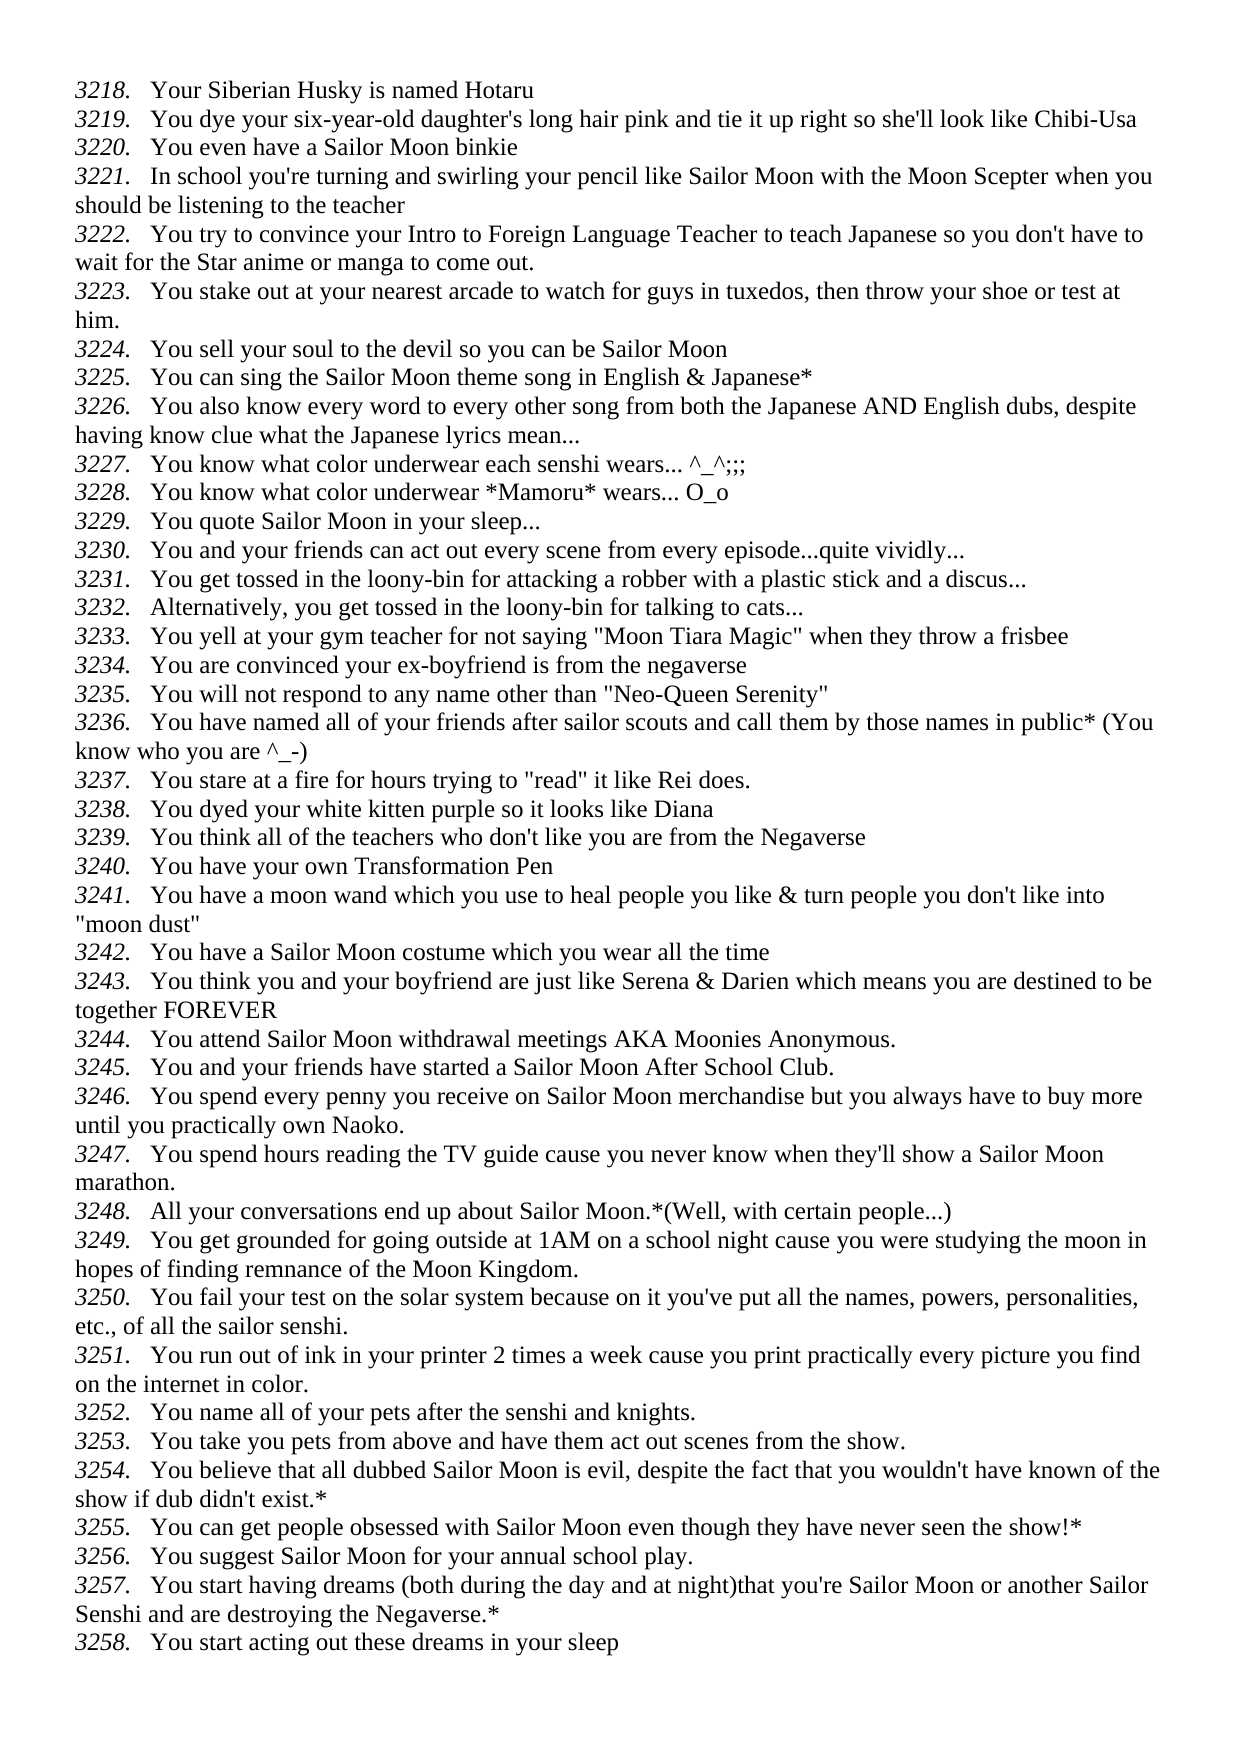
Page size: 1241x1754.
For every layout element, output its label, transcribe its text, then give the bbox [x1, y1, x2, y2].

list Alternatively, you get tossed in the loony-bin for talking to cats... [75, 592, 1165, 621]
list You are convinced your ex-boyfriend is from the negaverse [75, 650, 1165, 679]
list You quote Sailor Moon in your sleep... [75, 506, 1165, 535]
list You spend hours reading the TV guide cause you never know when they'll show a Sailor Moon marathon. [75, 1139, 1165, 1196]
list You take you pets from above and have them act out scenes from the show. [75, 1426, 1165, 1455]
list You run out of ink in your printer 2 times a week cause you print practically every picture you find on the internet in color. [75, 1340, 1165, 1397]
list You have your own Transformation Pen [75, 851, 1165, 880]
list You sell your soul to the devil so you can be Sailor Moon [75, 334, 1165, 362]
list You have a moon wand which you use to heal people you like & turn people you don't like into "moon dust" [75, 880, 1165, 937]
list You try to convince your Intro to Foreign Language Teacher to teach Japanese so you don't have to wait for the Star anime or manga to come out. [75, 219, 1165, 276]
list You get tossed in the loony-bin for attacking a robber with a plastic stick and a discus... [75, 564, 1165, 592]
list You yell at your gym teacher for not saying "Moon Tiara Magic" when they throw a frisbee [75, 621, 1165, 650]
list You and your friends have started a Sailor Moon After School Club. [75, 1052, 1165, 1081]
list You start having dreams (both during the day and at night)that you're Sailor Moon or another Sailor Senshi and are destroying the Negaverse.* [75, 1570, 1165, 1627]
list You fail your test on the solar system because on it you've put all the names, powers, personalities, etc., of all the sailor senshi. [75, 1282, 1165, 1340]
list Your Siberian Husky is named Hotaru [75, 75, 1165, 104]
list You stare at a fire for hours trying to "read" it like Rei does. [75, 765, 1165, 794]
list You dye your six-year-old daughter's long hair pink and tie it up right so she'll look like Chibi-Usa [75, 104, 1165, 132]
list You also know every word to every other song from both the Japanese AND English dubs, despite having know clue what the Japanese lyrics mean... [75, 391, 1165, 449]
list You stake out at your nearest arcade to watch for guys in tuxedos, then throw your shoe or test at him. [75, 276, 1165, 334]
list You think all of the teachers who don't like you are from the Negaverse [75, 822, 1165, 851]
list You dyed your white kitten purple so it looks like Diana [75, 794, 1165, 822]
list You suggest Sailor Moon for your annual school play. [75, 1541, 1165, 1570]
list All your conversations end up about Sailor Moon.*(Well, with certain people...) [75, 1196, 1165, 1225]
list You know what color underwear each senshi wears... ^_^;;; [75, 449, 1165, 477]
list You start acting out these dreams in your sleep [75, 1627, 1165, 1656]
list You even have a Sailor Moon binkie [75, 132, 1165, 161]
list You have a Sailor Moon costume which you wear all the time [75, 937, 1165, 966]
list You get grounded for going outside at 1AM on a school night cause you were studying the moon in hopes of finding remnance of the Moon Kingdom. [75, 1225, 1165, 1282]
list You name all of your pets after the senshi and knights. [75, 1397, 1165, 1426]
list You will not respond to any name other than "Neo-Queen Serenity" [75, 679, 1165, 707]
list You can get people obsessed with Sailor Moon even though they have never seen the show!* [75, 1512, 1165, 1541]
list You believe that all dubbed Sailor Moon is evil, despite the fact that you wouldn't have known of the show if dub didn't exist.* [75, 1455, 1165, 1512]
list You and your friends can act out every scene from every episode...quite vividly... [75, 535, 1165, 564]
list You think you and your boyfriend are just like Serena & Darien which means you are destined to be together FOREVER [75, 966, 1165, 1024]
list In school you're turning and swirling your pencil like Sailor Moon with the Moon Scepter when you should be listening to the teacher [75, 161, 1165, 219]
list You spend every penny you receive on Sailor Moon merchandise but you always have to buy more until you practically own Naoko. [75, 1081, 1165, 1139]
list You have named all of your friends after sailor scouts and call them by those names in public* (You know who you are ^_-) [75, 707, 1165, 765]
list You know what color underwear *Mamoru* wears... O_o [75, 477, 1165, 506]
list You can sing the Sailor Moon theme song in English & Japanese* [75, 362, 1165, 391]
list You attend Sailor Moon withdrawal meetings AKA Moonies Anonymous. [75, 1024, 1165, 1052]
